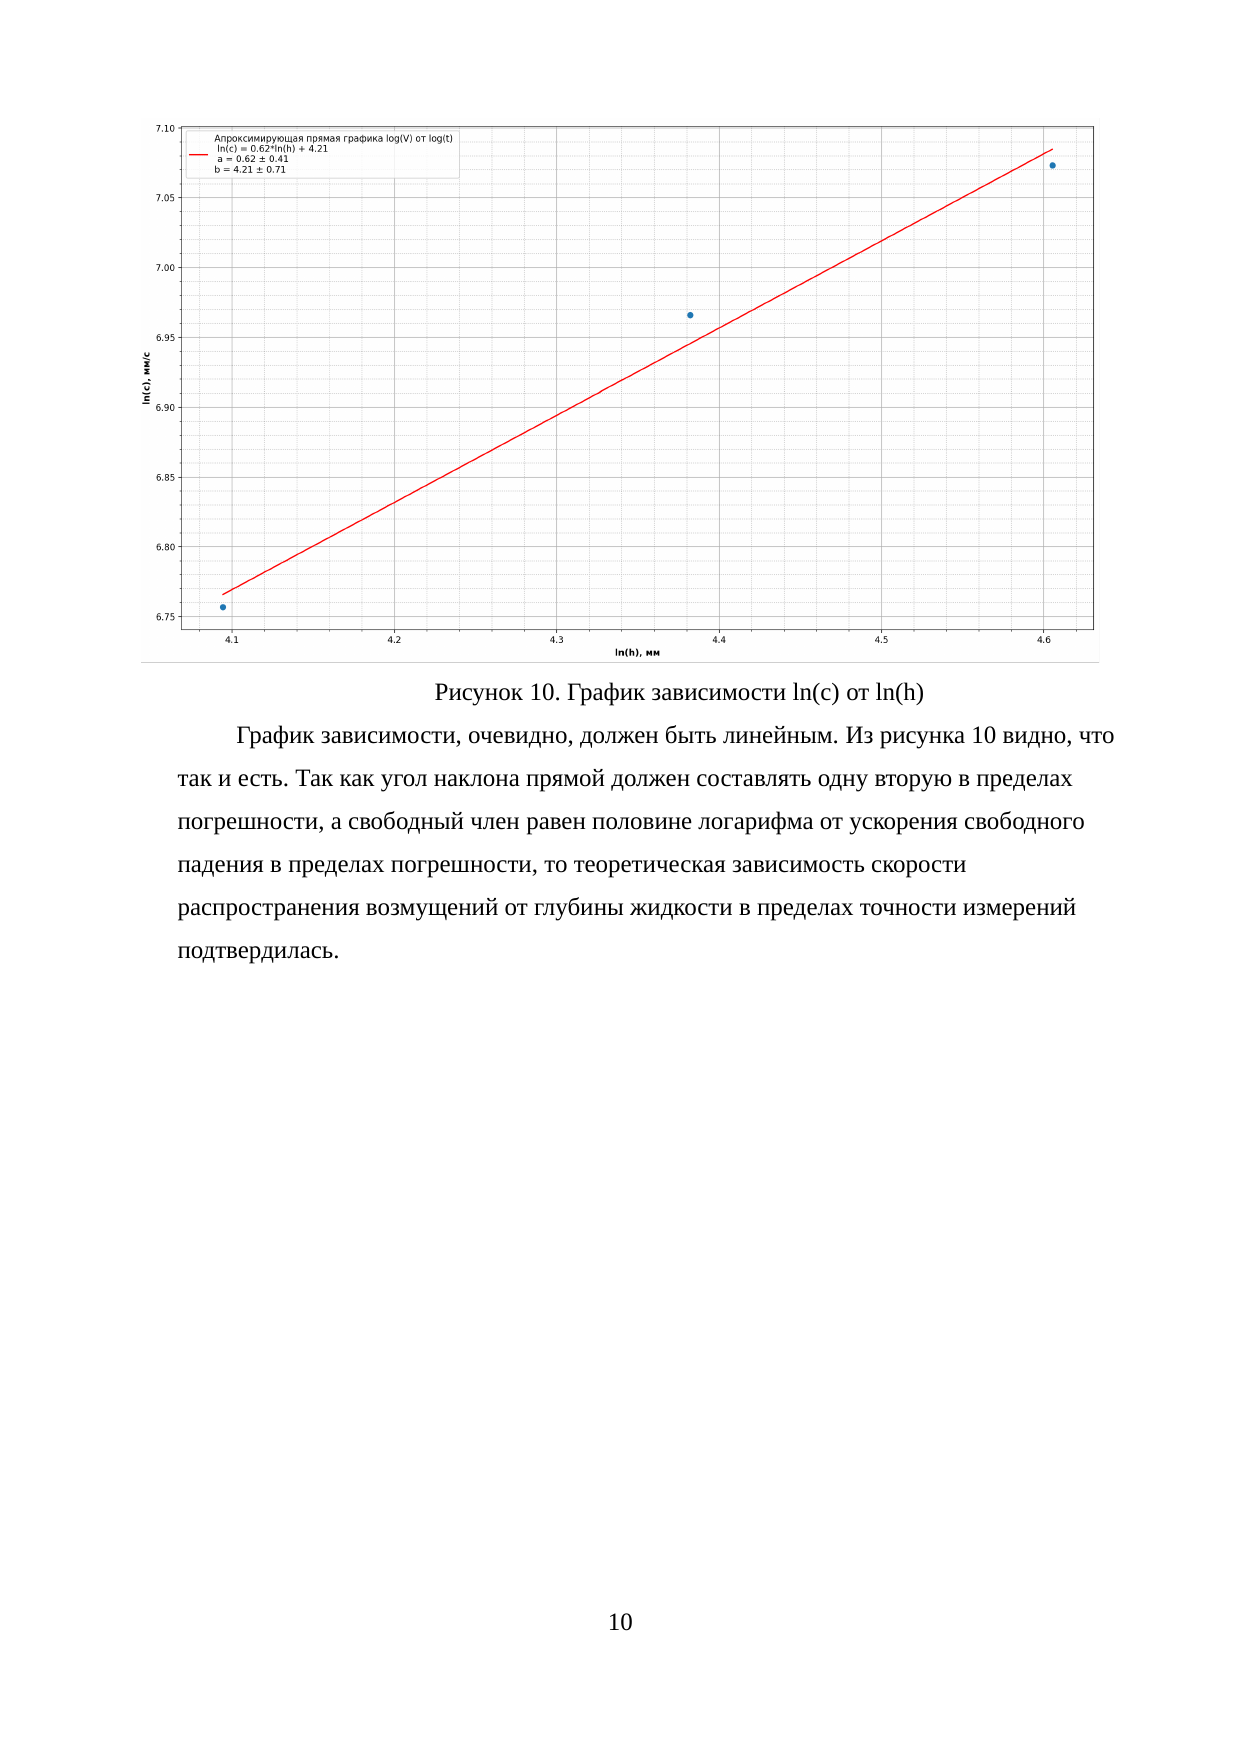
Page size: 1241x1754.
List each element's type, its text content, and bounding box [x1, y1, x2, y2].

text График зависимости, очевидно, должен быть линейным. Из рисунка 10 видно, что так и есть. Так как угол наклона прямой должен составлять одну вторую в пределах погрешности, а свободный член равен половине логарифма от ускорения свободного падения в пределах погрешности, то теоретическая зависимость скорости распространения возмущений от глубины жидкости в пределах точности измерений подтвердилась. [177, 720, 1122, 964]
picture [141, 118, 1100, 663]
text Рисунок 10. График зависимости ln(c) от ln(h) [177, 663, 1122, 705]
